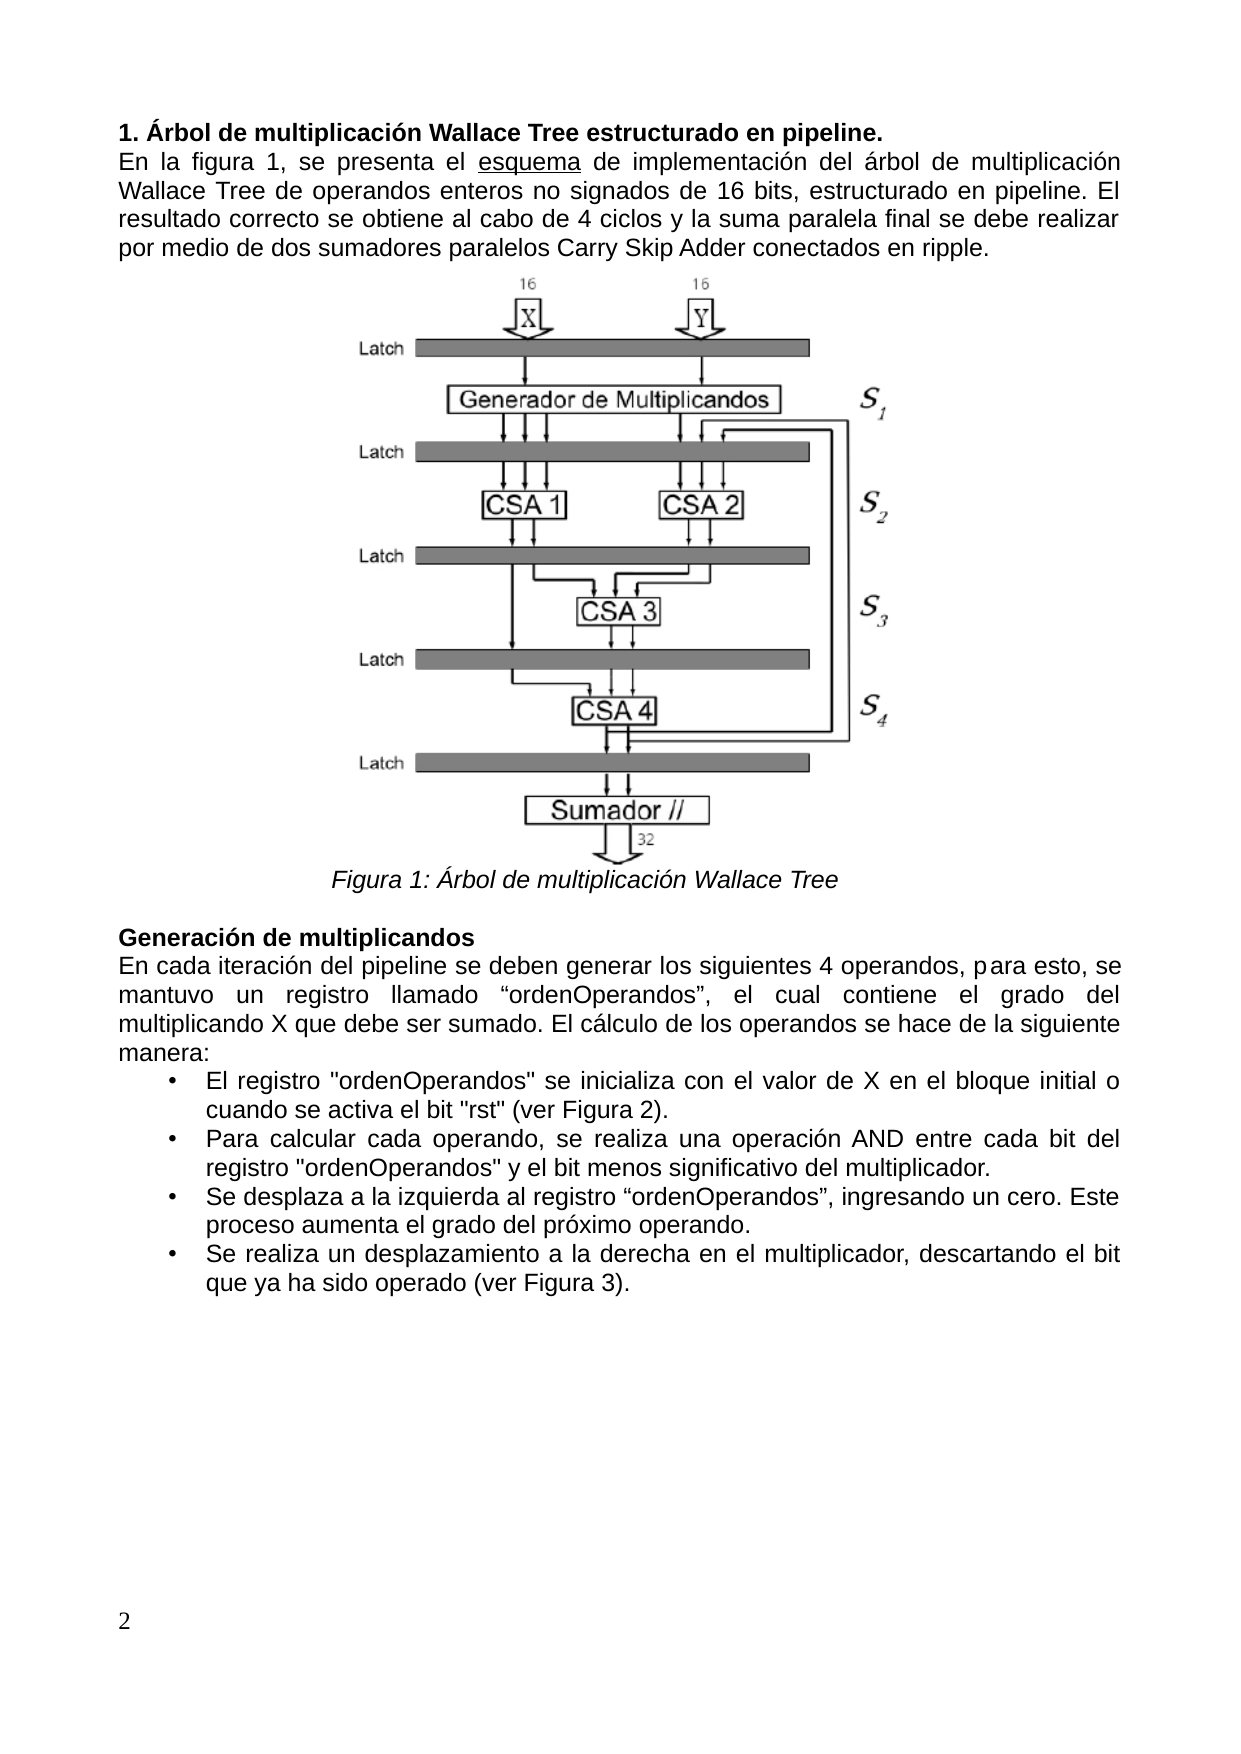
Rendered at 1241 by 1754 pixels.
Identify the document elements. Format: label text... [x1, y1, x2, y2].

text 1. Árbol de multiplicación Wallace Tree estructurado en pipeline. [118, 118, 1122, 147]
list Para calcular cada operando, se realiza una operación AND entre cada bit del registro "ordenOperandos" y el bit menos significativo del multiplicador. [168, 1124, 1122, 1182]
list Se realiza un desplazamiento a la derecha en el multiplicador, descartando el bit que ya ha sido operado (ver Figura 3). [168, 1239, 1122, 1297]
text En la figura 1, se presenta el esquema de implementación del árbol de multiplicación Wallace Tree de operandos enteros no signados de 16 bits, estructurado en pipeline. El resultado correcto se obtiene al cabo de 4 ciclos y la suma paralela final se debe realizar por medio de dos sumadores paralelos Carry Skip Adder conectados en ripple. [118, 147, 1122, 262]
picture [331, 274, 909, 866]
text Generación de multiplicandos [118, 923, 1122, 951]
list El registro "ordenOperandos" se inicializa con el valor de X en el bloque initial o cuando se activa el bit "rst" (ver Figura 2). [168, 1066, 1122, 1124]
list Se desplaza a la izquierda al registro “ordenOperandos”, ingresando un cero. Este proceso aumenta el grado del próximo operando. [168, 1182, 1122, 1239]
text En cada iteración del pipeline se deben generar los siguientes 4 operandos, para esto, se mantuvo un registro llamado “ordenOperandos”, el cual contiene el grado del multiplicando X que debe ser sumado. El cálculo de los operandos se hace de la siguiente manera: [118, 951, 1122, 1066]
text Figura 1: Árbol de multiplicación Wallace Tree [331, 866, 909, 894]
